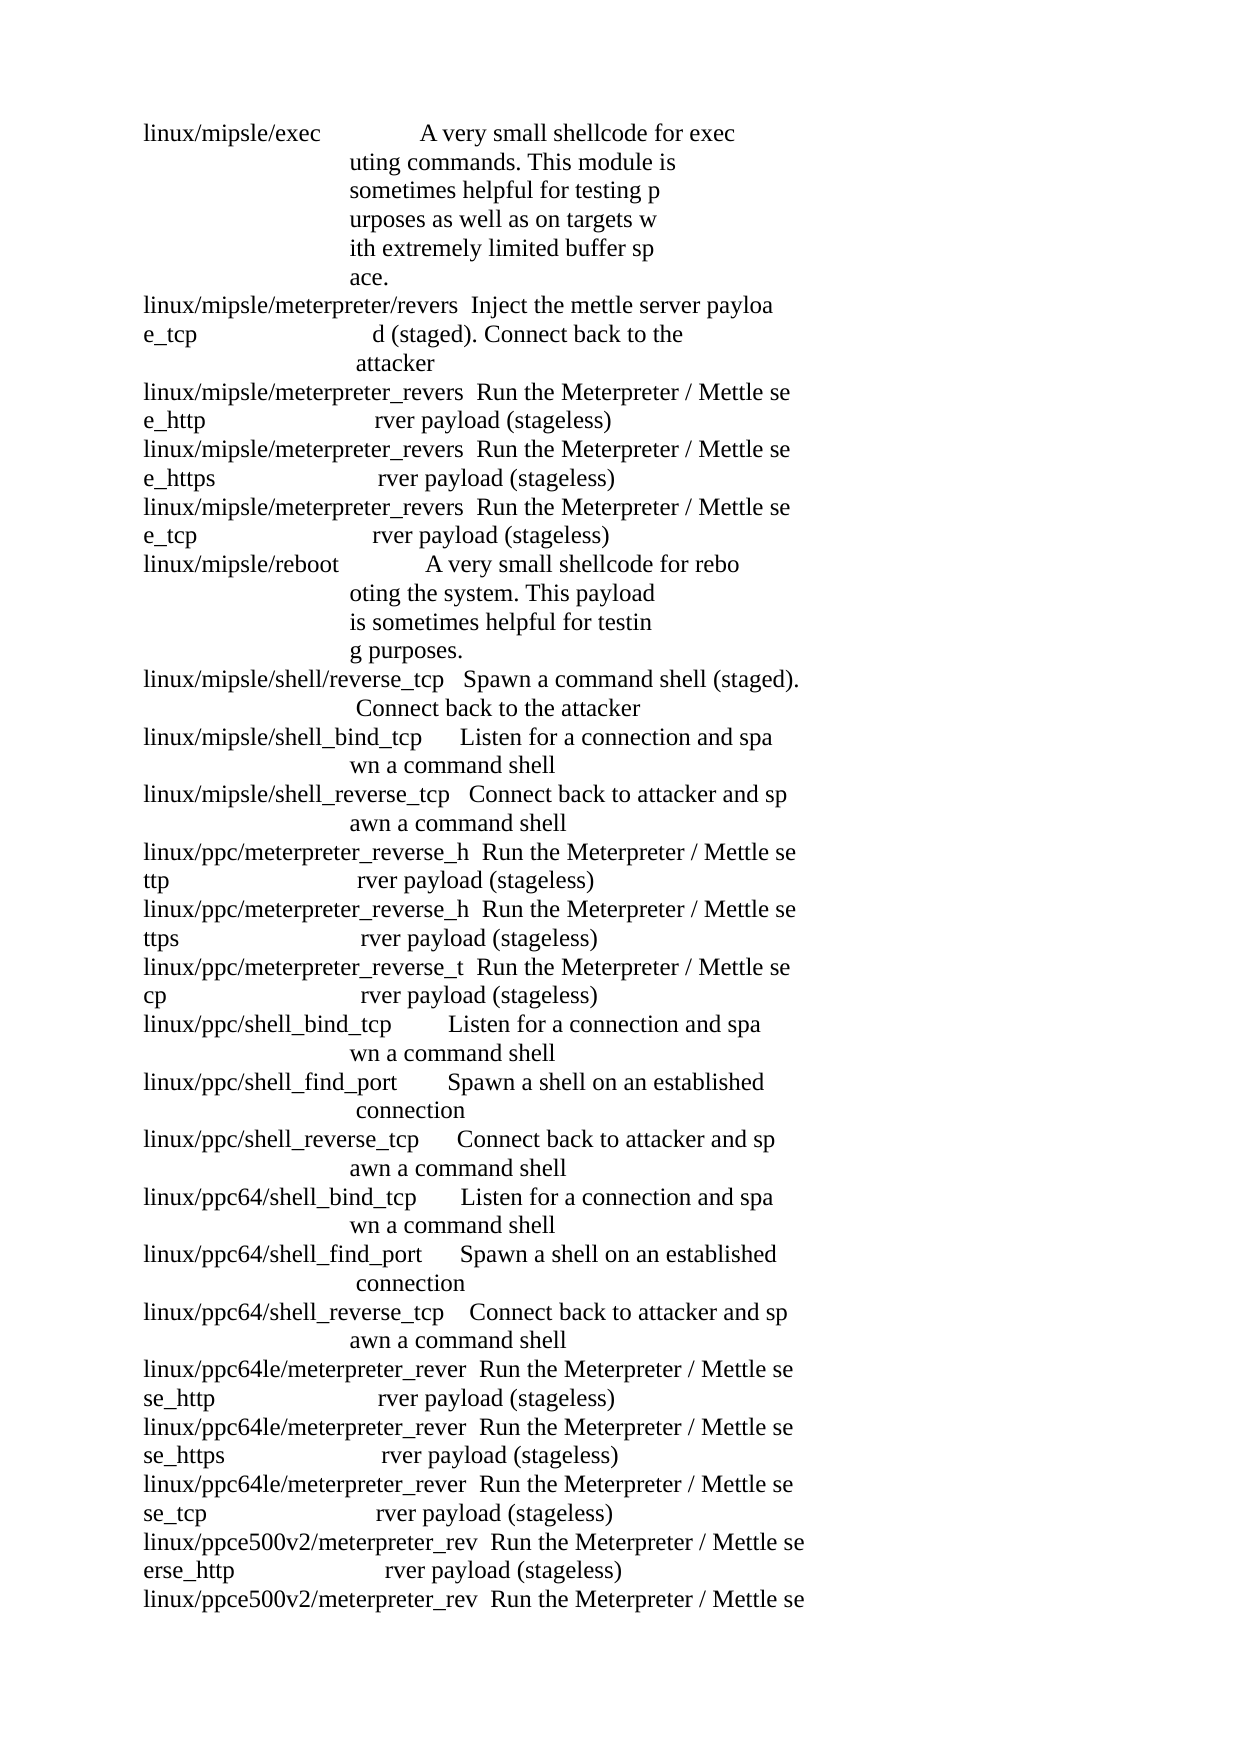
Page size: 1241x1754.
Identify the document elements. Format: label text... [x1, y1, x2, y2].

text linux/ppc64/shell_bind_tcp Listen for a connection and spa [118, 1182, 1122, 1211]
text linux/ppce500v2/meterpreter_rev Run the Meterpreter / Mettle se [118, 1527, 1122, 1556]
text linux/mipsle/meterpreter/revers Inject the mettle server payloa [118, 291, 1122, 319]
text linux/mipsle/shell_reverse_tcp Connect back to attacker and sp [118, 779, 1122, 808]
text is sometimes helpful for testin [118, 607, 1122, 636]
text linux/ppc64/shell_reverse_tcp Connect back to attacker and sp [118, 1297, 1122, 1326]
text linux/ppc/meterpreter_reverse_h Run the Meterpreter / Mettle se [118, 894, 1122, 923]
text e_tcp d (staged). Connect back to the [118, 319, 1122, 348]
text se_tcp rver payload (stageless) [118, 1498, 1122, 1527]
text linux/ppc/meterpreter_reverse_t Run the Meterpreter / Mettle se [118, 952, 1122, 981]
text e_http rver payload (stageless) [118, 406, 1122, 434]
text linux/ppc64le/meterpreter_rever Run the Meterpreter / Mettle se [118, 1354, 1122, 1383]
text linux/mipsle/meterpreter_revers Run the Meterpreter / Mettle se [118, 377, 1122, 406]
text se_https rver payload (stageless) [118, 1441, 1122, 1469]
text linux/ppc64le/meterpreter_rever Run the Meterpreter / Mettle se [118, 1412, 1122, 1441]
text erse_http rver payload (stageless) [118, 1556, 1122, 1584]
text linux/mipsle/reboot A very small shellcode for rebo [118, 549, 1122, 578]
text linux/ppc/meterpreter_reverse_h Run the Meterpreter / Mettle se [118, 837, 1122, 866]
text linux/mipsle/exec A very small shellcode for exec [118, 118, 1122, 147]
text awn a command shell [118, 1326, 1122, 1354]
text wn a command shell [118, 1038, 1122, 1067]
text linux/ppc/shell_bind_tcp Listen for a connection and spa [118, 1009, 1122, 1038]
text e_tcp rver payload (stageless) [118, 521, 1122, 549]
text linux/mipsle/meterpreter_revers Run the Meterpreter / Mettle se [118, 434, 1122, 463]
text linux/ppc/shell_reverse_tcp Connect back to attacker and sp [118, 1124, 1122, 1153]
text linux/mipsle/meterpreter_revers Run the Meterpreter / Mettle se [118, 492, 1122, 521]
text linux/ppc64le/meterpreter_rever Run the Meterpreter / Mettle se [118, 1469, 1122, 1498]
text g purposes. [118, 636, 1122, 664]
text e_https rver payload (stageless) [118, 463, 1122, 492]
text ttps rver payload (stageless) [118, 923, 1122, 952]
text awn a command shell [118, 1153, 1122, 1182]
text wn a command shell [118, 1211, 1122, 1239]
text se_http rver payload (stageless) [118, 1383, 1122, 1412]
text cp rver payload (stageless) [118, 981, 1122, 1009]
text awn a command shell [118, 808, 1122, 837]
text sometimes helpful for testing p [118, 176, 1122, 204]
text ttp rver payload (stageless) [118, 866, 1122, 894]
text wn a command shell [118, 751, 1122, 779]
text uting commands. This module is [118, 147, 1122, 176]
text linux/mipsle/shell/reverse_tcp Spawn a command shell (staged). [118, 664, 1122, 693]
text attacker [118, 348, 1122, 377]
text ace. [118, 262, 1122, 291]
text connection [118, 1096, 1122, 1124]
text linux/ppc/shell_find_port Spawn a shell on an established [118, 1067, 1122, 1096]
text ith extremely limited buffer sp [118, 233, 1122, 262]
text Connect back to the attacker [118, 693, 1122, 722]
text linux/ppce500v2/meterpreter_rev Run the Meterpreter / Mettle se [118, 1584, 1122, 1613]
text linux/ppc64/shell_find_port Spawn a shell on an established [118, 1239, 1122, 1268]
text urposes as well as on targets w [118, 204, 1122, 233]
text connection [118, 1268, 1122, 1297]
text oting the system. This payload [118, 578, 1122, 607]
text linux/mipsle/shell_bind_tcp Listen for a connection and spa [118, 722, 1122, 751]
